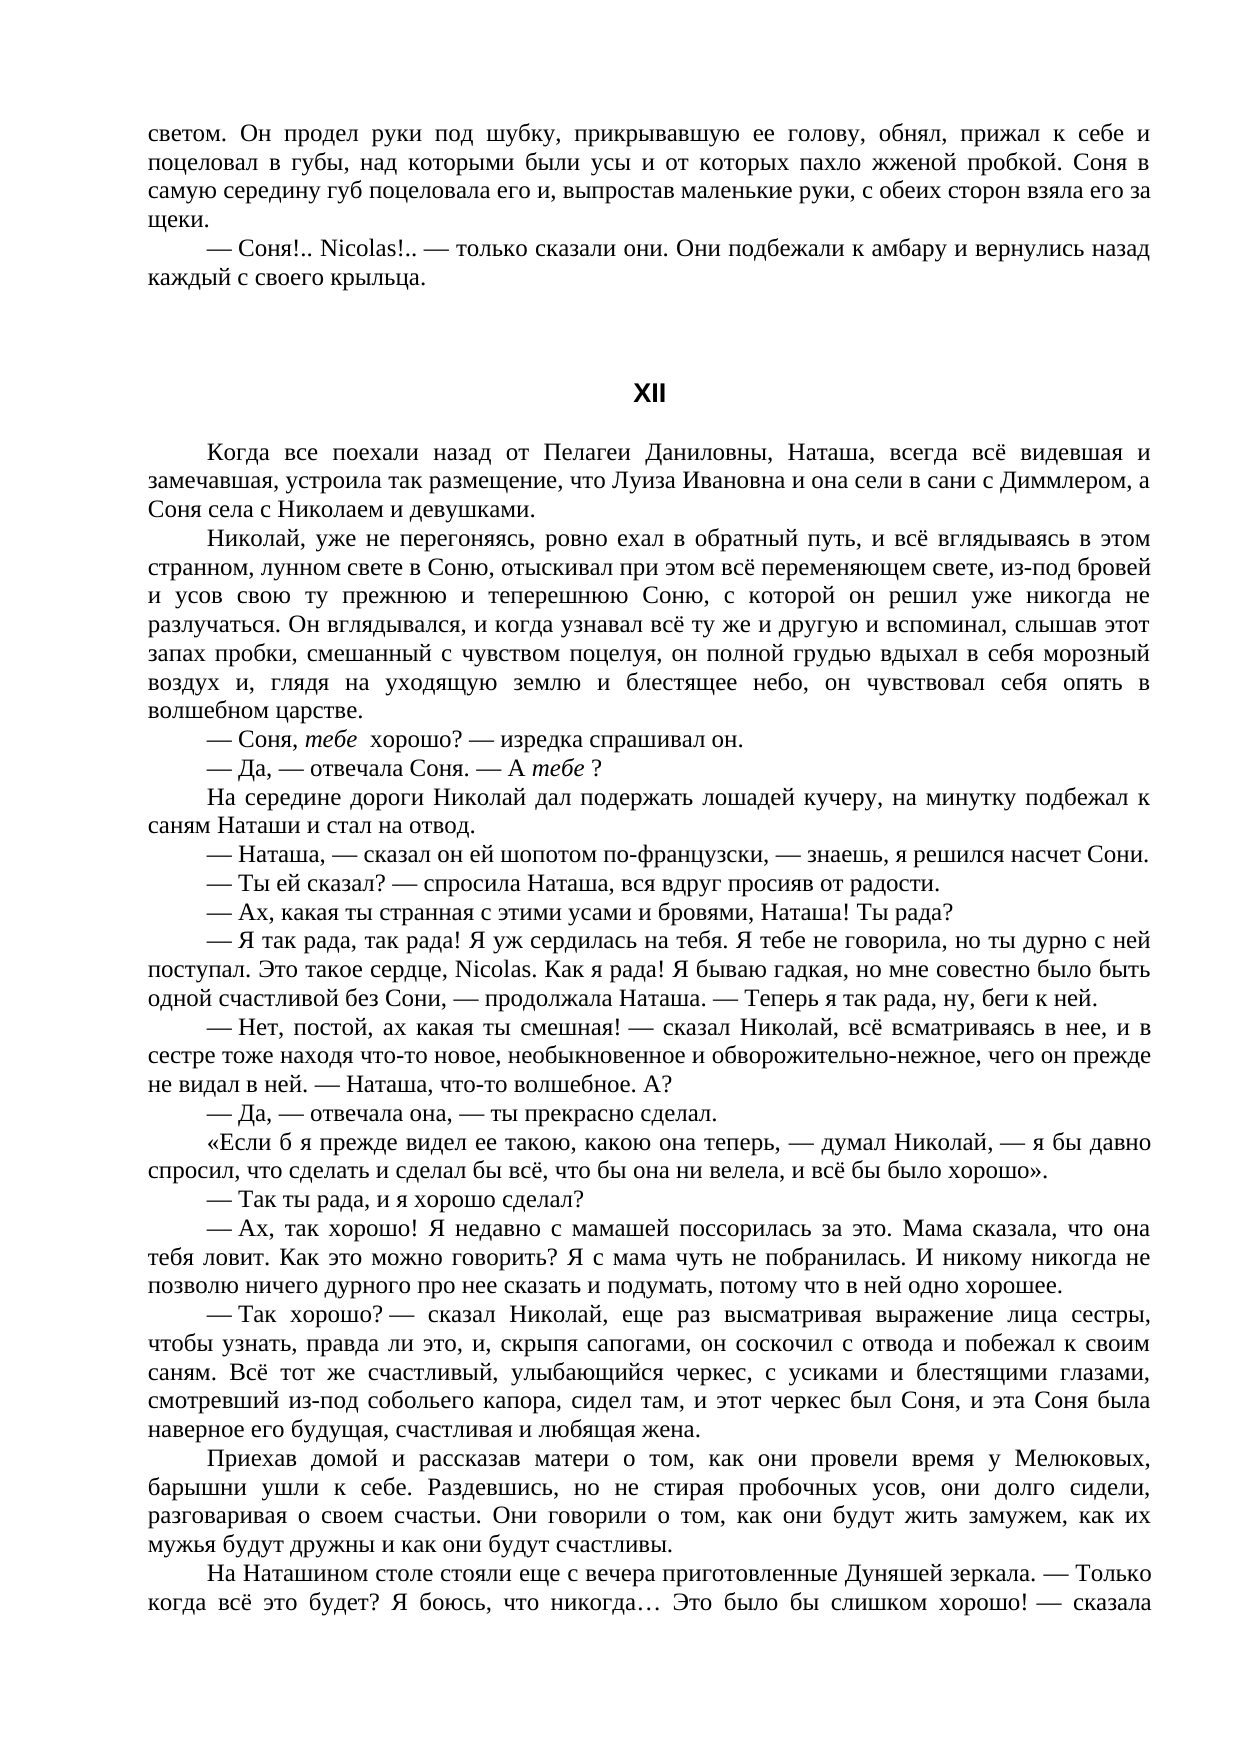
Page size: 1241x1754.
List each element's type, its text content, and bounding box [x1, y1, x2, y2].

text Приехав домой и рассказав матери о том, как они провели время у Мелюковых, барышни ушли к себе. Раздевшись, но не стирая пробочных усов, они долго сидели, разговаривая о своем счастьи. Они говорили о том, как они будут жить замужем, как их мужья будут дружны и как они будут счастливы. [148, 1443, 1152, 1558]
text — Соня!.. Nicolas!.. — только сказали они. Они подбежали к амбару и вернулись назад каждый с своего крыльца. [148, 233, 1152, 291]
text Николай, уже не перегоняясь, ровно ехал в обратный путь, и всё вглядываясь в этом странном, лунном свете в Соню, отыскивал при этом всё переменяющем свете, из-под бровей и усов свою ту прежнюю и теперешнюю Соню, с которой он решил уже никогда не разлучаться. Он вглядывался, и когда узнавал всё ту же и другую и вспоминал, слышав этот запах пробки, смешанный с чувством поцелуя, он полной грудью вдыхал в себя морозный воздух и, глядя на уходящую землю и блестящее небо, он чувствовал себя опять в волшебном царстве. [148, 523, 1152, 724]
text — Ах, какая ты странная с этими усами и бровями, Наташа! Ты рада? [148, 897, 1152, 926]
text — Так хорошо? — сказал Николай, еще раз высматривая выражение лица сестры, чтобы узнать, правда ли это, и, скрыпя сапогами, он соскочил с отвода и побежал к своим саням. Всё тот же счастливый, улыбающийся черкес, с усиками и блестящими глазами, смотревший из-под собольего капора, сидел там, и этот черкес был Соня, и эта Соня была наверное его будущая, счастливая и любящая жена. [148, 1299, 1152, 1443]
text На середине дороги Николай дал подержать лошадей кучеру, на минутку подбежал к саням Наташи и стал на отвод. [148, 782, 1152, 839]
text — Так ты рада, и я хорошо сделал? [148, 1184, 1152, 1213]
text — Наташа, — сказал он ей шопотом по-французски, — знаешь, я решился насчет Сони. [148, 839, 1152, 868]
text Когда все поехали назад от Пелагеи Даниловны, Наташа, всегда всё видевшая и замечавшая, устроила так размещение, что Луиза Ивановна и она сели в сани с Диммлером, а Соня села с Николаем и девушками. [148, 437, 1152, 523]
text — Да, — отвечала Соня. — А тебе ? [148, 753, 1152, 782]
text На Наташином столе стояли еще с вечера приготовленные Дуняшей зеркала. — Только когда всё это будет? Я боюсь, что никогда… Это было бы слишком хорошо! — сказала [148, 1558, 1152, 1616]
text — Ты ей сказал? — спросила Наташа, вся вдруг просияв от радости. [148, 868, 1152, 897]
text — Я так рада, так рада! Я уж сердилась на тебя. Я тебе не говорила, но ты дурно с ней поступал. Это такое сердце, Nicolas. Как я рада! Я бываю гадкая, но мне совестно было быть одной счастливой без Сони, — продолжала Наташа. — Теперь я так рада, ну, беги к ней. [148, 926, 1152, 1012]
text «Если б я прежде видел ее такою, какою она теперь, — думал Николай, — я бы давно спросил, что сделать и сделал бы всё, что бы она ни велела, и всё бы было хорошо». [148, 1127, 1152, 1184]
subtitle XII [148, 377, 1152, 408]
text — Нет, постой, ах какая ты смешная! — сказал Николай, всё всматриваясь в нее, и в сестре тоже находя что-то новое, необыкновенное и обворожительно-нежное, чего он прежде не видал в ней. — Наташа, что-то волшебное. А? [148, 1012, 1152, 1098]
text — Соня, тебе хорошо? — изредка спрашивал он. [148, 724, 1152, 753]
text светом. Он продел руки под шубку, прикрывавшую ее голову, обнял, прижал к себе и поцеловал в губы, над которыми были усы и от которых пахло жженой пробкой. Соня в самую середину губ поцеловала его и, выпростав маленькие руки, с обеих сторон взяла его за щеки. [148, 118, 1152, 233]
text — Ах, так хорошо! Я недавно с мамашей поссорилась за это. Мама сказала, что она тебя ловит. Как это можно говорить? Я с мама чуть не побранилась. И никому никогда не позволю ничего дурного про нее сказать и подумать, потому что в ней одно хорошее. [148, 1213, 1152, 1299]
text — Да, — отвечала она, — ты прекрасно сделал. [148, 1098, 1152, 1127]
